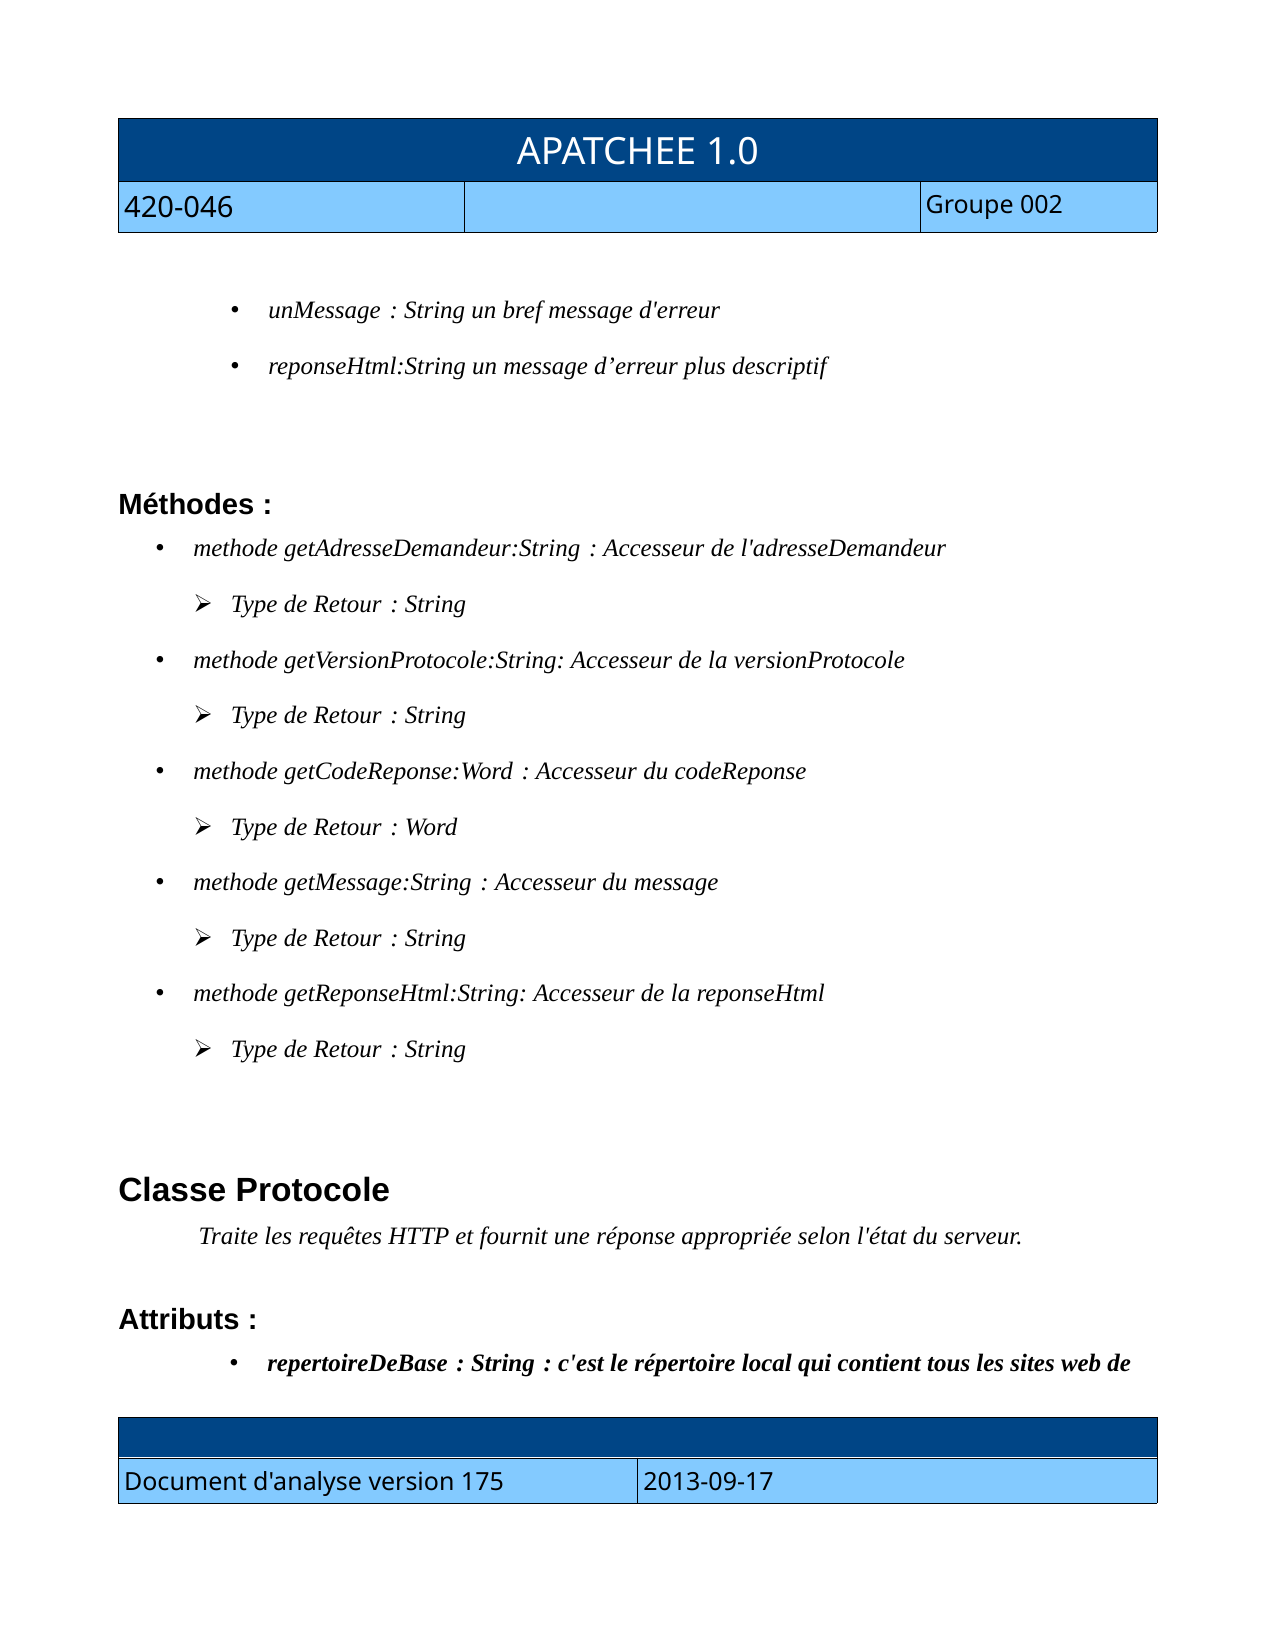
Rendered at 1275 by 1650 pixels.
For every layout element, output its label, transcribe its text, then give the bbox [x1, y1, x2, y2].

subtitle Classe Protocole [118, 1170, 1157, 1209]
list methode getAdresseDemandeur:String : Accesseur de l'adresseDemandeur [156, 533, 1157, 562]
list Type de Retour : String [193, 700, 1157, 729]
list Type de Retour : String [193, 923, 1157, 952]
list methode getVersionProtocole:String: Accesseur de la versionProtocole [156, 645, 1157, 673]
list repertoireDeBase : String : c'est le répertoire local qui contient tous les sites web de [229, 1348, 1157, 1377]
list Type de Retour : String [193, 589, 1157, 618]
subtitle Méthodes : [118, 487, 1157, 521]
list reponseHtml:String un message d’erreur plus descriptif [231, 351, 1157, 380]
list methode getMessage:String : Accesseur du message [156, 867, 1157, 896]
text Traite les requêtes HTTP et fournit une réponse appropriée selon l'état du serveur. [192, 1221, 1157, 1250]
list methode getCodeReponse:Word : Accesseur du codeReponse [156, 756, 1157, 785]
list methode getReponseHtml:String: Accesseur de la reponseHtml [156, 978, 1157, 1007]
list Type de Retour : Word [193, 812, 1157, 840]
list Type de Retour : String [193, 1034, 1157, 1063]
list unMessage : String un bref message d'erreur [231, 296, 1157, 324]
